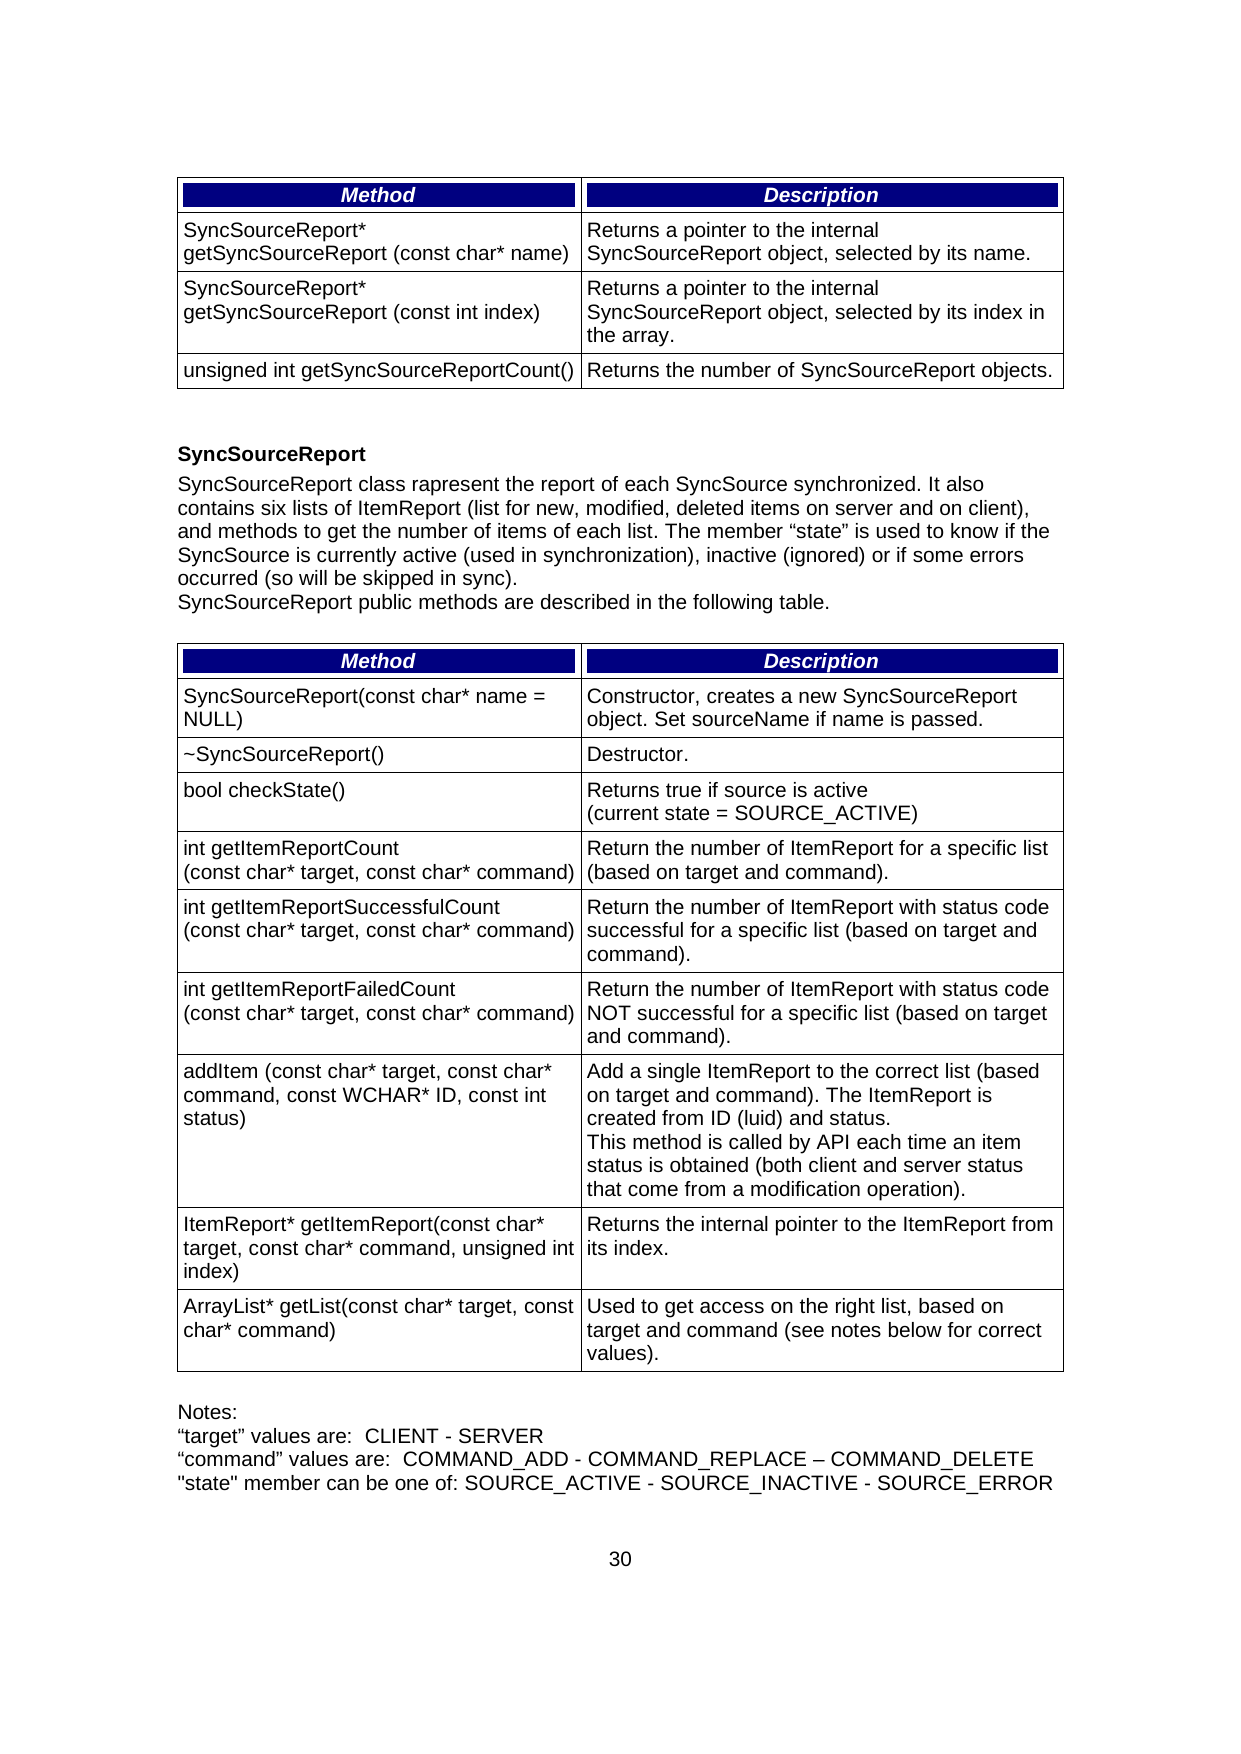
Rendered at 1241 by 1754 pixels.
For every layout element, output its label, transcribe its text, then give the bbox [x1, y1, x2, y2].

table_cell Returns the internal pointer to the ItemReport from its index. [582, 1208, 1063, 1289]
table_cell SyncSourceReport(const char* name = NULL) [178, 679, 581, 737]
table_cell ArrayList* getList(const char* target, const char* command) [178, 1290, 581, 1371]
table_cell Return the number of ItemReport with status code NOT successful for a specific list (based on target and command). [582, 973, 1063, 1054]
table_cell Returns a pointer to the internal SyncSourceReport object, selected by its index in the array. [582, 272, 1063, 353]
text “target” values are: CLIENT - SERVER [177, 1424, 1063, 1448]
table_cell Return the number of ItemReport for a specific list (based on target and command). [582, 832, 1063, 889]
table_cell Returns the number of SyncSourceReport objects. [582, 354, 1063, 388]
table_cell unsigned int getSyncSourceReportCount() [178, 354, 581, 388]
text Notes: [177, 1401, 1063, 1424]
table_cell Constructor, creates a new SyncSourceReport object. Set sourceName if name is passed. [582, 679, 1063, 737]
table_cell ~SyncSourceReport() [178, 738, 581, 772]
table_cell Destructor. [582, 738, 1063, 772]
table_cell Returns a pointer to the internal SyncSourceReport object, selected by its name. [582, 213, 1063, 271]
table_cell int getItemReportFailedCount (const char* target, const char* command) [178, 973, 581, 1054]
table_cell addItem (const char* target, const char* command, const WCHAR* ID, const int status) [178, 1055, 581, 1207]
table_cell ItemReport* getItemReport(const char* target, const char* command, unsigned int index) [178, 1208, 581, 1289]
table_header Method [178, 178, 581, 212]
table_cell int getItemReportSuccessfulCount (const char* target, const char* command) [178, 890, 581, 972]
table_cell SyncSourceReport* getSyncSourceReport (const char* name) [178, 213, 581, 271]
table_cell SyncSourceReport* getSyncSourceReport (const int index) [178, 272, 581, 353]
table_cell Return the number of ItemReport with status code successful for a specific list (based on target and command). [582, 890, 1063, 972]
table_header Description [582, 178, 1063, 212]
text SyncSourceReport class rapresent the report of each SyncSource synchronized. It also contains six lists of ItemReport (list for new, modified, deleted items on server and on client), and methods to get the number of items of each list. The member “state” is used to know if the SyncSource is currently active (used in synchronization), inactive (ignored) or if some errors occurred (so will be skipped in sync). [177, 473, 1063, 590]
table_header Method [178, 644, 581, 678]
table_cell Used to get access on the right list, based on target and command (see notes below for correct values). [582, 1290, 1063, 1371]
table_cell bool checkState() [178, 773, 581, 831]
table_cell Returns true if source is active (current state = SOURCE_ACTIVE) [582, 773, 1063, 831]
text "state" member can be one of: SOURCE_ACTIVE - SOURCE_INACTIVE - SOURCE_ERROR [177, 1471, 1063, 1495]
table_header Description [582, 644, 1063, 678]
subtitle SyncSourceReport [177, 443, 1063, 466]
text SyncSourceReport public methods are described in the following table. [177, 590, 1063, 614]
table_cell Add a single ItemReport to the correct list (based on target and command). The ItemReport is created from ID (luid) and status. This method is called by API each time an item status is obtained (both client and server status that come from a modification operation). [582, 1055, 1063, 1207]
text “command” values are: COMMAND_ADD - COMMAND_REPLACE – COMMAND_DELETE [177, 1448, 1063, 1471]
table_cell int getItemReportCount (const char* target, const char* command) [178, 832, 581, 889]
